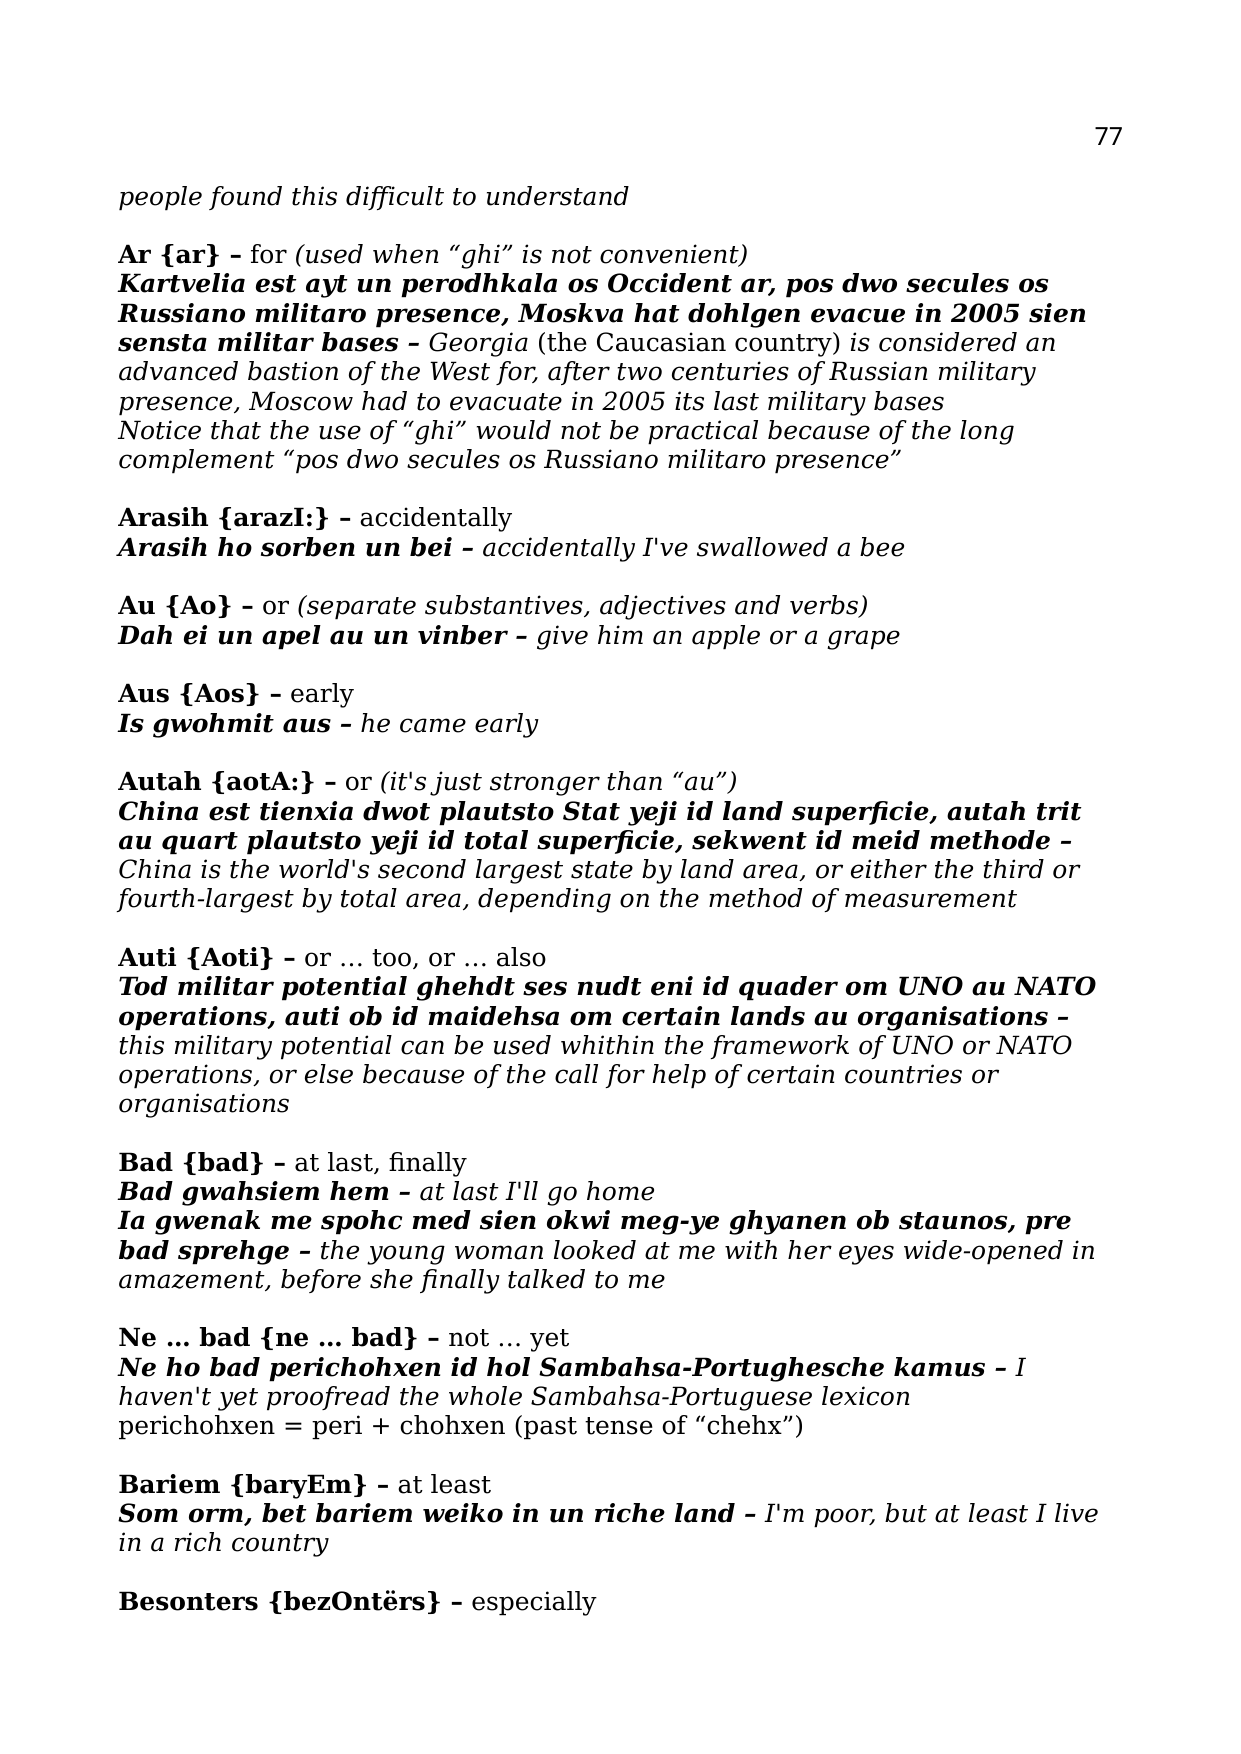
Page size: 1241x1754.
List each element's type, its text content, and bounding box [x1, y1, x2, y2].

text Bad gwahsiem hem – at last I'll go home [118, 1177, 1123, 1206]
text Bad {bad} – at last, finally [118, 1147, 1123, 1177]
text people found this difficult to understand [118, 182, 1123, 211]
text China est tienxia dwot plautsto Stat yeji id land superficie, autah trit au quart plautsto yeji id total superficie, sekwent id meid methode – China is the world's second largest state by land area, or either the third or fourth-largest by total area, depending on the method of measurement [118, 796, 1123, 913]
text perichohxen = peri + chohxen (past tense of “chehx”) [118, 1411, 1123, 1440]
text Ne … bad {ne … bad} – not … yet [118, 1323, 1123, 1353]
text Autah {aotA:} – or (it's just stronger than “au”) [118, 767, 1123, 796]
text Besonters {bezOntërs} – especially [118, 1587, 1123, 1616]
text Som orm, bet bariem weiko in un riche land – I'm poor, but at least I live in a rich country [118, 1499, 1123, 1557]
text Notice that the use of “ghi” would not be practical because of the long complement “pos dwo secules os Russiano militaro presence” [118, 416, 1123, 474]
text Auti {Aoti} – or … too, or … also [118, 943, 1123, 972]
text Kartvelia est ayt un perodhkala os Occident ar, pos dwo secules os Russiano militaro presence, Moskva hat dohlgen evacue in 2005 sien sensta militar bases – Georgia (the Caucasian country) is considered an advanced bastion of the West for, after two centuries of Russian military presence, Moscow had to evacuate in 2005 its last military bases [118, 269, 1123, 416]
text Au {Ao} – or (separate substantives, adjectives and verbs) [118, 591, 1123, 621]
text Arasih {arazI:} – accidentally [118, 503, 1123, 533]
text Aus {Aos} – early [118, 679, 1123, 708]
text Tod militar potential ghehdt ses nudt eni id quader om UNO au NATO operations, auti ob id maidehsa om certain lands au organisations – this military potential can be used whithin the framework of UNO or NATO operations, or else because of the call for help of certain countries or organisations [118, 972, 1123, 1118]
text Ia gwenak me spohc med sien okwi meg-ye ghyanen ob staunos, pre bad sprehge – the young woman looked at me with her eyes wide-opened in amazement, before she finally talked to me [118, 1206, 1123, 1294]
text Bariem {baryEm} – at least [118, 1469, 1123, 1499]
text Arasih ho sorben un bei – accidentally I've swallowed a bee [118, 533, 1123, 562]
text Is gwohmit aus – he came early [118, 708, 1123, 738]
text Ar {ar} – for (used when “ghi” is not convenient) [118, 240, 1123, 269]
text Ne ho bad perichohxen id hol Sambahsa-Portughesche kamus – I haven't yet proofread the whole Sambahsa-Portuguese lexicon [118, 1353, 1123, 1411]
text Dah ei un apel au un vinber – give him an apple or a grape [118, 621, 1123, 650]
